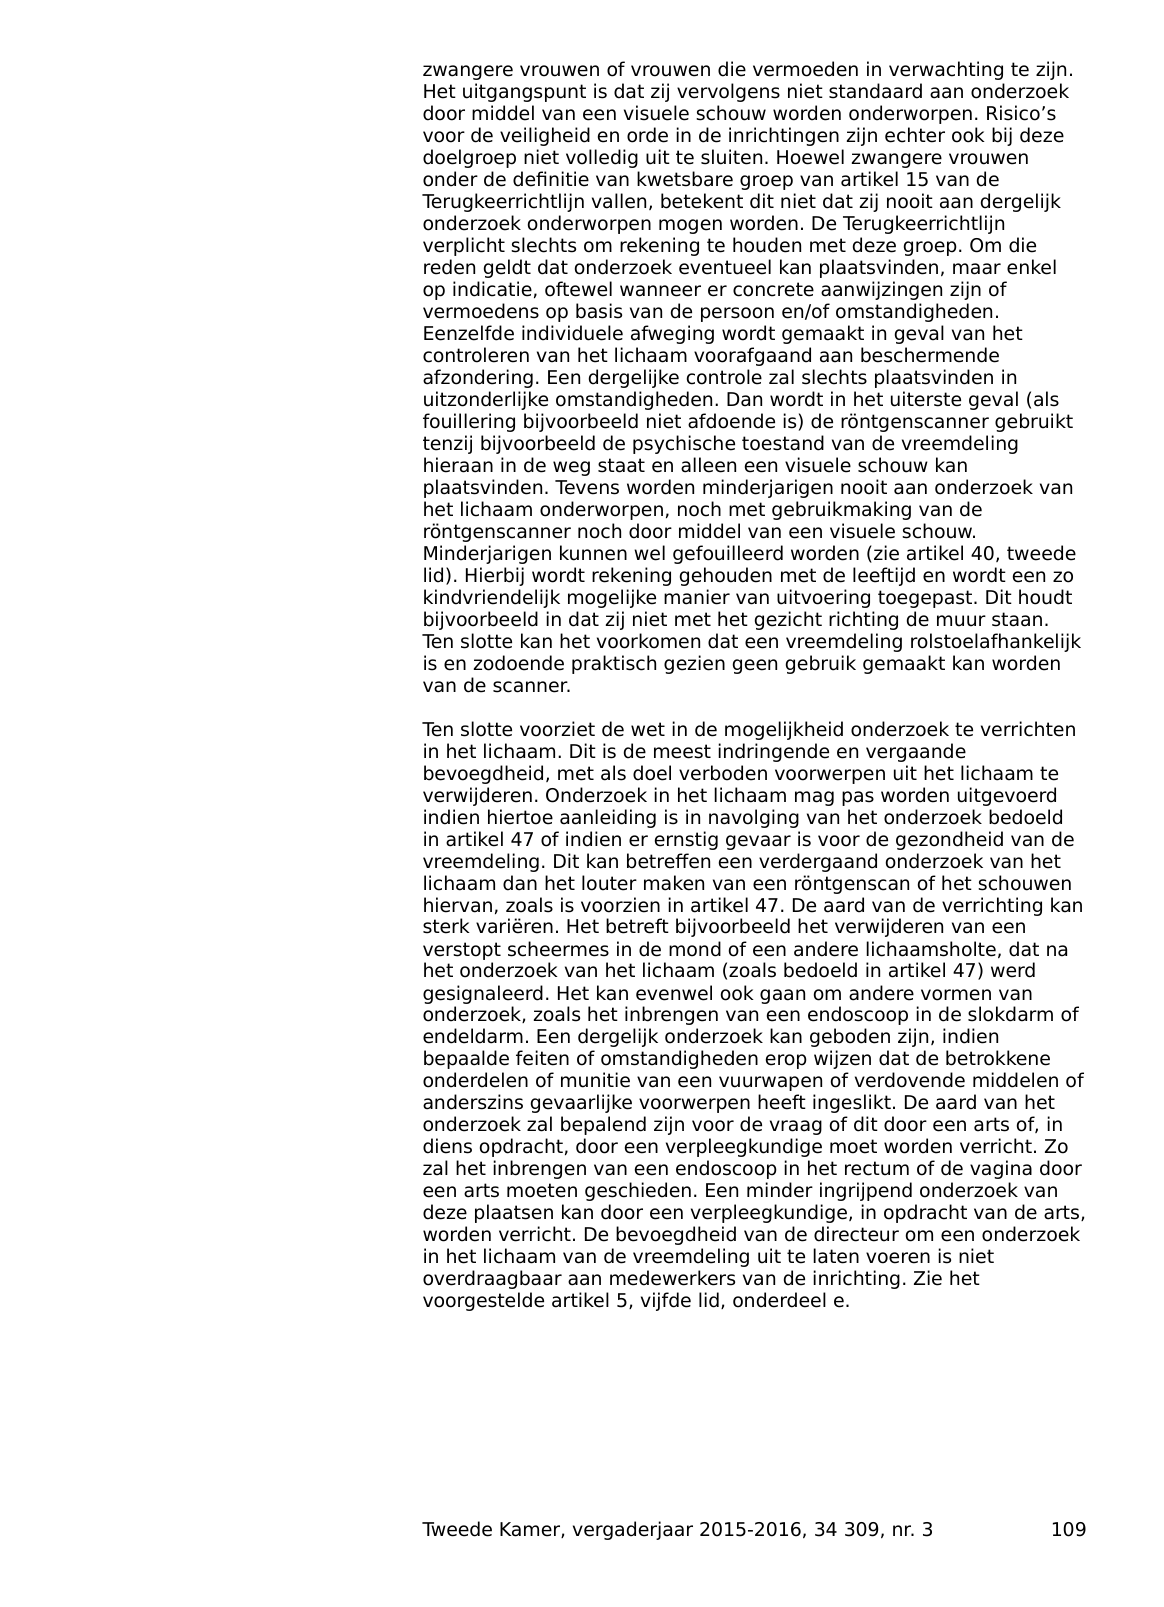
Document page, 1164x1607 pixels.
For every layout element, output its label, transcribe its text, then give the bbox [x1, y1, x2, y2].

text zwangere vrouwen of vrouwen die vermoeden in verwachting te zijn. Het uitgangspunt is dat zij vervolgens niet standaard aan onderzoek door middel van een visuele schouw worden onderworpen. Risico’s voor de veiligheid en orde in de inrichtingen zijn echter ook bij deze doelgroep niet volledig uit te sluiten. Hoewel zwangere vrouwen onder de definitie van kwetsbare groep van artikel 15 van de Terugkeerrichtlijn vallen, betekent dit niet dat zij nooit aan dergelijk onderzoek onderworpen mogen worden. De Terugkeerrichtlijn verplicht slechts om rekening te houden met deze groep. Om die reden geldt dat onderzoek eventueel kan plaatsvinden, maar enkel op indicatie, oftewel wanneer er concrete aanwijzingen zijn of vermoedens op basis van de persoon en/of omstandigheden. Eenzelfde individuele afweging wordt gemaakt in geval van het controleren van het lichaam voorafgaand aan beschermende afzondering. Een dergelijke controle zal slechts plaatsvinden in uitzonderlijke omstandigheden. Dan wordt in het uiterste geval (als fouillering bijvoorbeeld niet afdoende is) de röntgenscanner gebruikt tenzij bijvoorbeeld de psychische toestand van de vreemdeling hieraan in de weg staat en alleen een visuele schouw kan plaatsvinden. Tevens worden minderjarigen nooit aan onderzoek van het lichaam onderworpen, noch met gebruikmaking van de röntgenscanner noch door middel van een visuele schouw. Minderjarigen kunnen wel gefouilleerd worden (zie artikel 40, tweede lid). Hierbij wordt rekening gehouden met de leeftijd en wordt een zo kindvriendelijk mogelijke manier van uitvoering toegepast. Dit houdt bijvoorbeeld in dat zij niet met het gezicht richting de muur staan. Ten slotte kan het voorkomen dat een vreemdeling rolstoelafhankelijk is en zodoende praktisch gezien geen gebruik gemaakt kan worden van de scanner. [422, 59, 1087, 696]
text Ten slotte voorziet de wet in de mogelijkheid onderzoek te verrichten in het lichaam. Dit is de meest indringende en vergaande bevoegdheid, met als doel verboden voorwerpen uit het lichaam te verwijderen. Onderzoek in het lichaam mag pas worden uitgevoerd indien hiertoe aanleiding is in navolging van het onderzoek bedoeld in artikel 47 of indien er ernstig gevaar is voor de gezondheid van de vreemdeling. Dit kan betreffen een verdergaand onderzoek van het lichaam dan het louter maken van een röntgenscan of het schouwen hiervan, zoals is voorzien in artikel 47. De aard van de verrichting kan sterk variëren. Het betreft bijvoorbeeld het verwijderen van een verstopt scheermes in de mond of een andere lichaamsholte, dat na het onderzoek van het lichaam (zoals bedoeld in artikel 47) werd gesignaleerd. Het kan evenwel ook gaan om andere vormen van onderzoek, zoals het inbrengen van een endoscoop in de slokdarm of endeldarm. Een dergelijk onderzoek kan geboden zijn, indien bepaalde feiten of omstandigheden erop wijzen dat de betrokkene onderdelen of munitie van een vuurwapen of verdovende middelen of anderszins gevaarlijke voorwerpen heeft ingeslikt. De aard van het onderzoek zal bepalend zijn voor de vraag of dit door een arts of, in diens opdracht, door een verpleegkundige moet worden verricht. Zo zal het inbrengen van een endoscoop in het rectum of de vagina door een arts moeten geschieden. Een minder ingrijpend onderzoek van deze plaatsen kan door een verpleegkundige, in opdracht van de arts, worden verricht. De bevoegdheid van de directeur om een onderzoek in het lichaam van de vreemdeling uit te laten voeren is niet overdraagbaar aan medewerkers van de inrichting. Zie het voorgestelde artikel 5, vijfde lid, onderdeel e. [422, 719, 1087, 1312]
